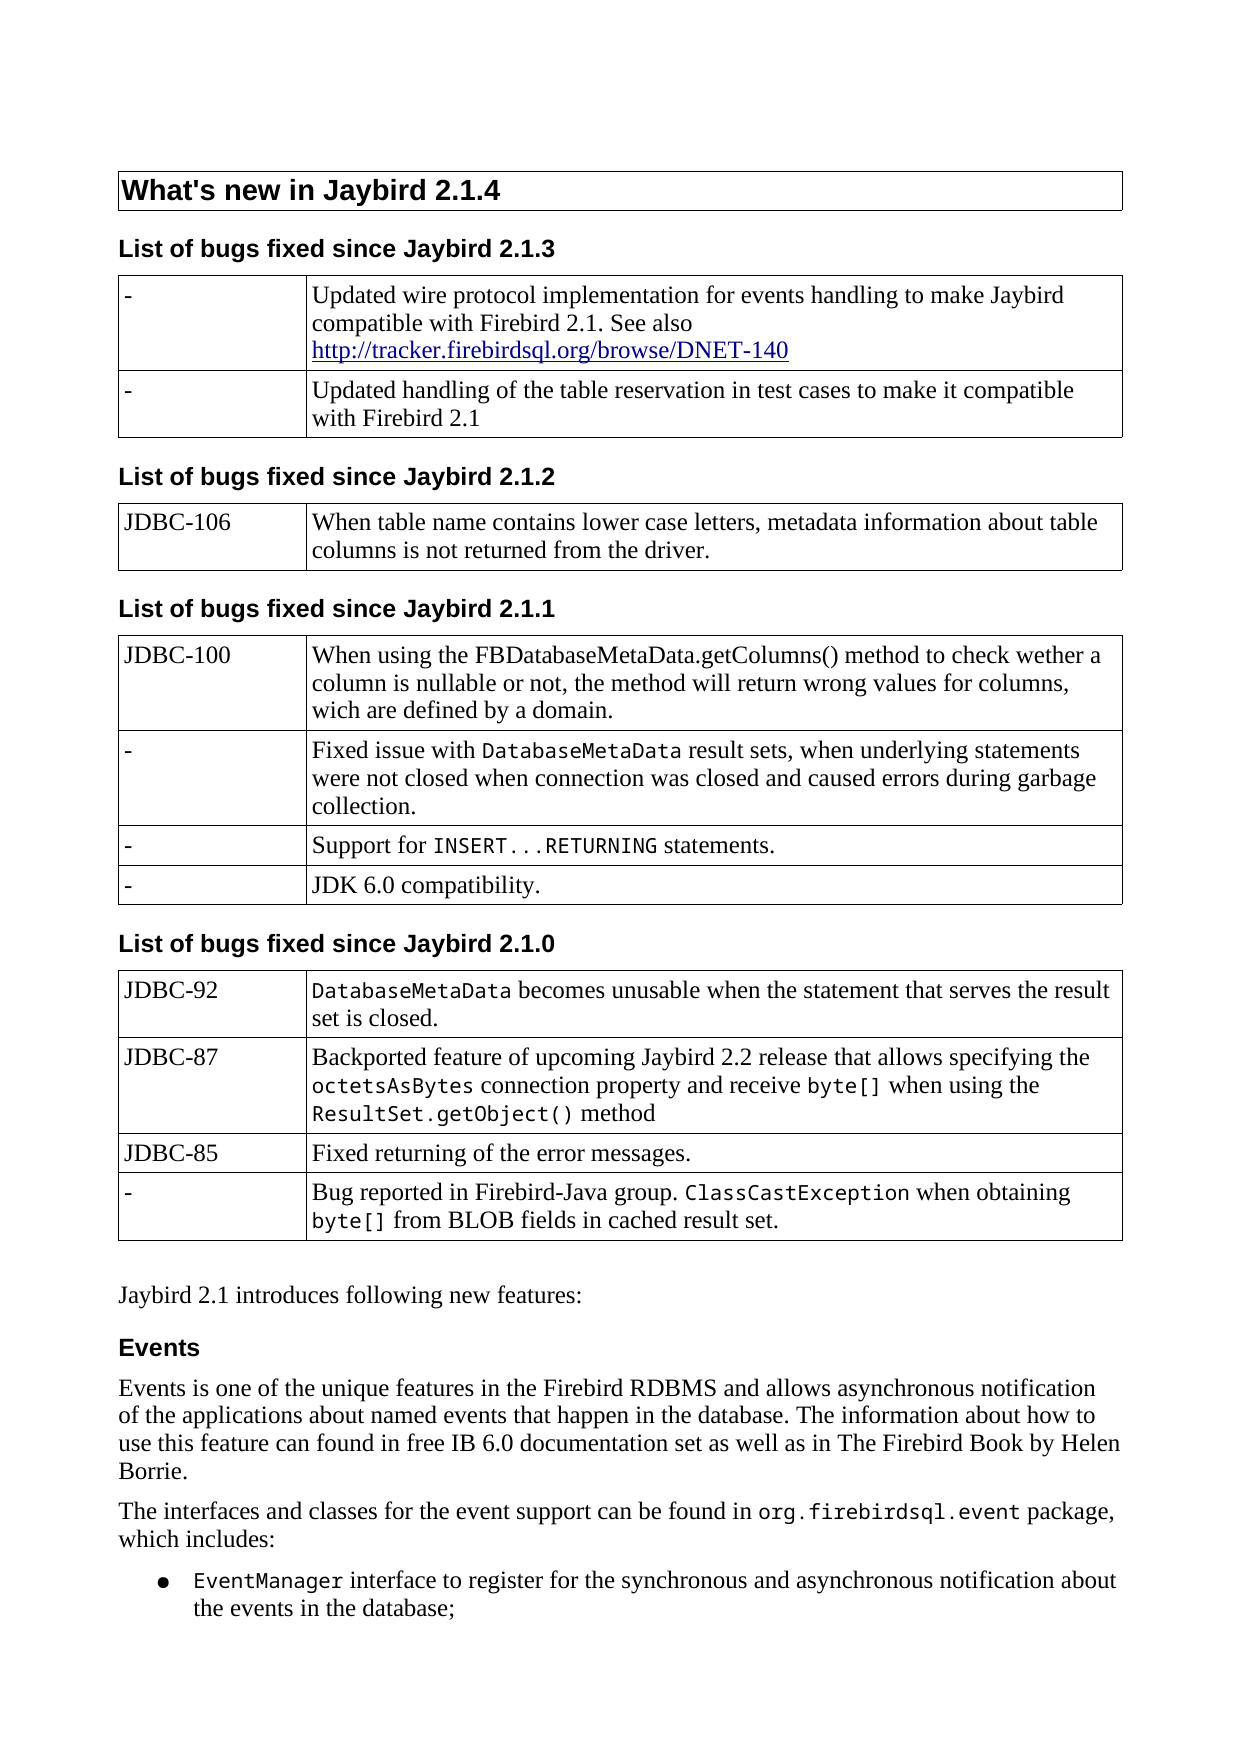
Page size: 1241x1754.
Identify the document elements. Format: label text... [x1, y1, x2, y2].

table_cell Backported feature of upcoming Jaybird 2.2 release that allows specifying the octetsAsBytes connection property and receive byte[] when using the ResultSet.getObject() method [307, 1038, 1122, 1133]
subtitle What's new in Jaybird 2.1.4 [119, 172, 1122, 210]
table_cell - [119, 371, 306, 437]
table_cell - [119, 1173, 306, 1240]
subtitle List of bugs fixed since Jaybird 2.1.1 [118, 595, 1122, 623]
text The interfaces and classes for the event support can be found in org.firebirdsql.event package, which includes: [118, 1497, 1122, 1553]
table_cell Fixed issue with DatabaseMetaData result sets, when underlying statements were not closed when connection was closed and caused errors during garbage collection. [307, 731, 1122, 825]
list EventManager interface to register for the synchronous and asynchronous notification about the events in the database; [156, 1566, 1122, 1622]
table_header DatabaseMetaData becomes unusable when the statement that serves the result set is closed. [307, 971, 1122, 1037]
table_cell Fixed returning of the error messages. [307, 1134, 1122, 1172]
table_header JDBC-106 [119, 504, 306, 570]
subtitle Events [118, 1333, 1122, 1361]
text Jaybird 2.1 introduces following new features: [118, 1281, 1122, 1308]
table_cell JDBC-85 [119, 1134, 306, 1172]
table_header When table name contains lower case letters, metadata information about table columns is not returned from the driver. [307, 504, 1122, 570]
subtitle List of bugs fixed since Jaybird 2.1.2 [118, 462, 1122, 490]
table_cell Bug reported in Firebird-Java group. ClassCastException when obtaining byte[] from BLOB fields in cached result set. [307, 1173, 1122, 1240]
table_cell - [119, 826, 306, 865]
table_cell JDK 6.0 compatibility. [307, 866, 1122, 904]
subtitle List of bugs fixed since Jaybird 2.1.3 [118, 235, 1122, 263]
table_cell - [119, 731, 306, 825]
table_header - [119, 276, 306, 370]
text Events is one of the unique features in the Firebird RDBMS and allows asynchronous notification of the applications about named events that happen in the database. The information about how to use this feature can found in free IB 6.0 documentation set as well as in The Firebird Book by Helen Borrie. [118, 1374, 1122, 1485]
table_header When using the FBDatabaseMetaData.getColumns() method to check wether a column is nullable or not, the method will return wrong values for columns, wich are defined by a domain. [307, 636, 1122, 730]
table_cell Updated handling of the table reservation in test cases to make it compatible with Firebird 2.1 [307, 371, 1122, 437]
table_header Updated wire protocol implementation for events handling to make Jaybird compatible with Firebird 2.1. See also http://tracker.firebirdsql.org/browse/DNET-140 [307, 276, 1122, 370]
subtitle List of bugs fixed since Jaybird 2.1.0 [118, 929, 1122, 957]
table_cell - [119, 866, 306, 904]
table_cell Support for INSERT...RETURNING statements. [307, 826, 1122, 865]
table_header JDBC-100 [119, 636, 306, 730]
table_cell JDBC-87 [119, 1038, 306, 1133]
table_header JDBC-92 [119, 971, 306, 1037]
